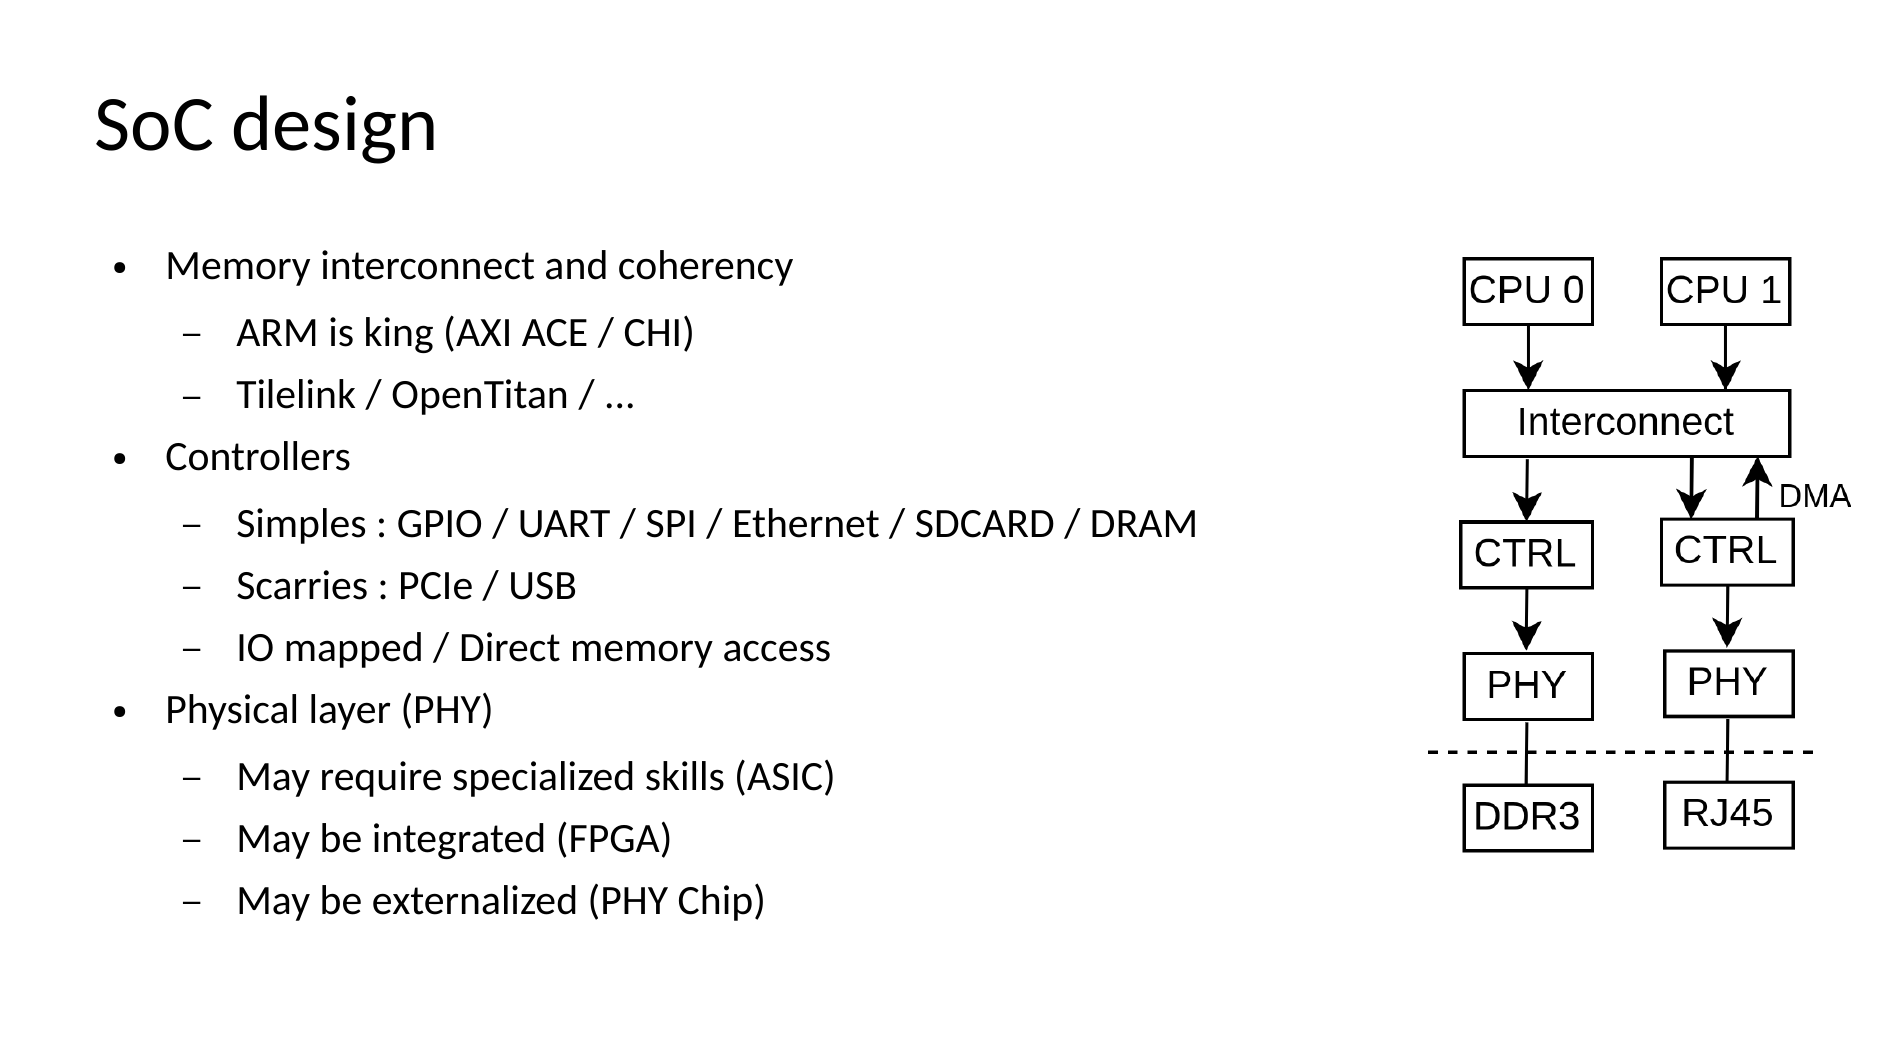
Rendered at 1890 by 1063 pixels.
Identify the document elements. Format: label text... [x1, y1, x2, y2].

list Memory interconnect and coherency ARM is king (AXI ACE / CHI) Tilelink / OpenTitan / ... Controllers Simples : GPIO / UART / SPI / Ethernet / SDCARD / DRAM Scarries : PCIe / USB IO mapped / Direct memory access Physical layer (PHY) May require specialized skills (ASIC) May be integrated (FPGA) May be externalized (PHY Chip) [94, 248, 1890, 1000]
picture [1393, 224, 1890, 885]
title SoC design [94, 42, 1796, 220]
